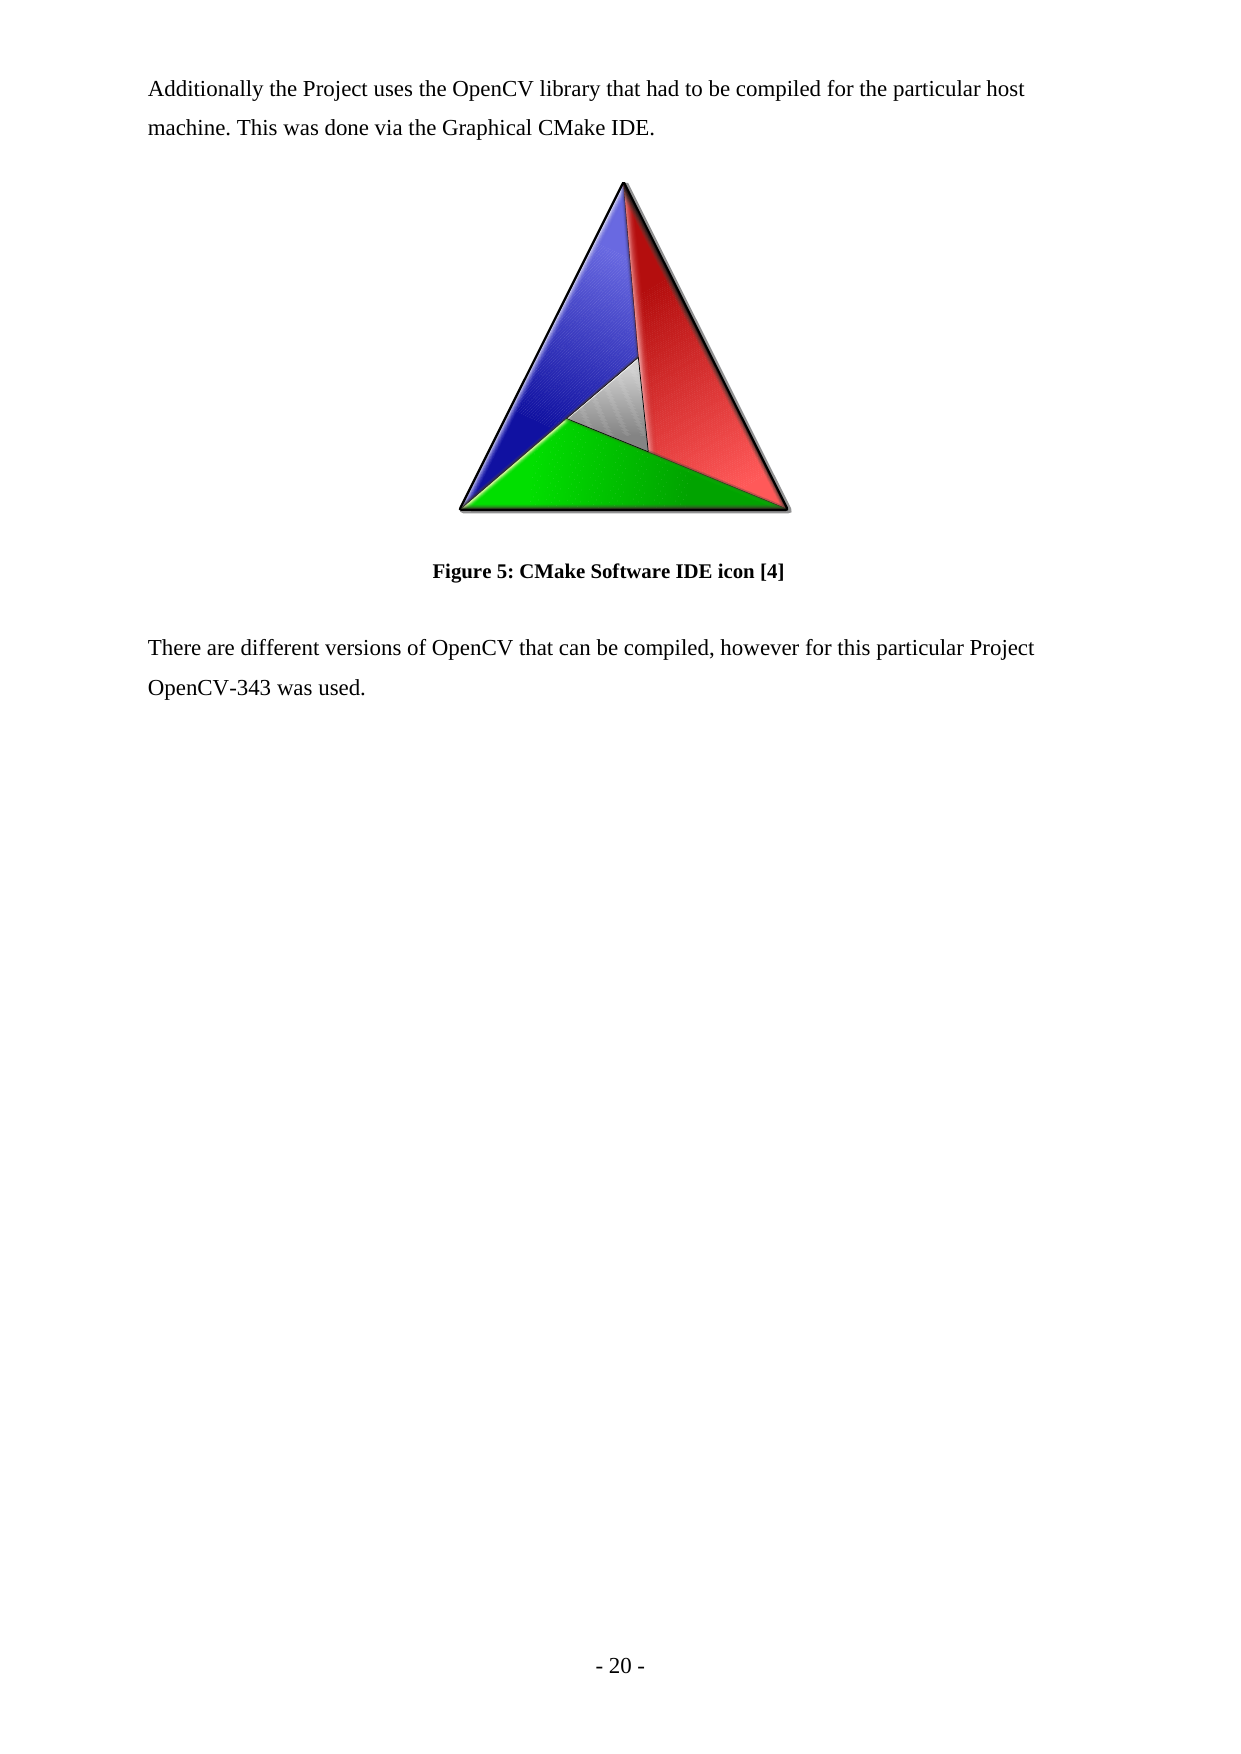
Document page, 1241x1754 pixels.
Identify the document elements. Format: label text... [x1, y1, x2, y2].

text There are different versions of OpenCV that can be compiled, however for this particular Project OpenCV-343 was used. [148, 634, 1092, 700]
text Additionally the Project uses the OpenCV library that had to be compiled for the particular host machine. This was done via the Graphical CMake IDE. [148, 75, 1092, 141]
text Figure 5: CMake Software IDE icon [4] [432, 162, 806, 583]
